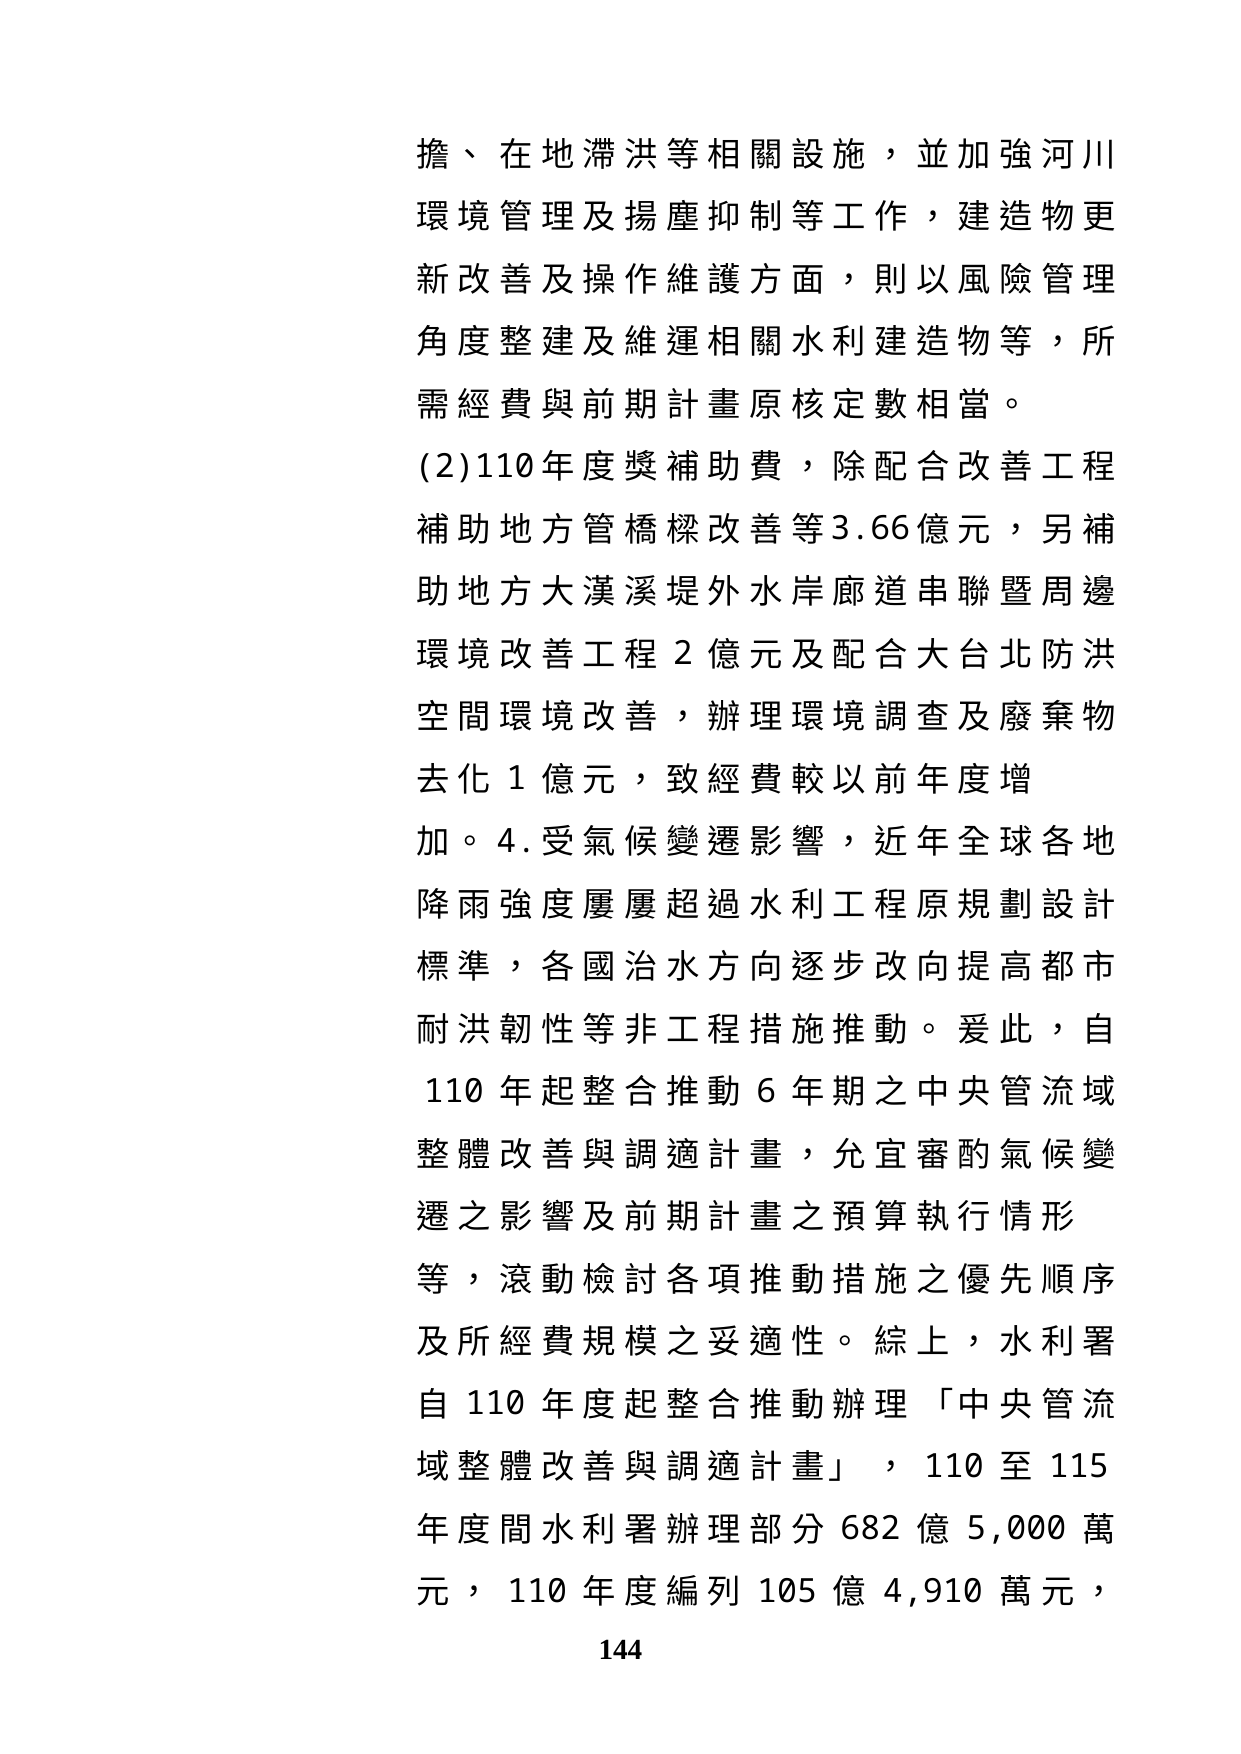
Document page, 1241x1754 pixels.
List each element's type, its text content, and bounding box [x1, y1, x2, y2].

list 擔、在地滯洪等相關設施，並加強河川環境管理及揚塵抑制等工作，建造物更新改善及操作維護方面，則以風險管理角度整建及維運相關水利建造物等，所需經費與前期計畫原核定數相當。(2)110年度獎補助費，除配合改善工程補助地方管橋樑改善等3.66億元，另補助地方大漢溪堤外水岸廊道串聯暨周邊環境改善工程2億元及配合大台北防洪空間環境改善，辦理環境調查及廢棄物去化1億元，致經費較以前年度增加。4.受氣候變遷影響，近年全球各地降雨強度屢屢超過水利工程原規劃設計標準，各國治水方向逐步改向提高都市耐洪韌性等非工程措施推動。爰此，自110年起整合推動6年期之中央管流域整體改善與調適計畫，允宜審酌氣候變遷之影響及前期計畫之預算執行情形等，滾動檢討各項推動措施之優先順序及所經費規模之妥適性。綜上，水利署自110年度起整合推動辦理「中央管流域整體改善與調適計畫」，110至115年度間水利署辦理部分682億5,000萬元，110年度編列105億4,910萬元， [273, 110, 1120, 1610]
